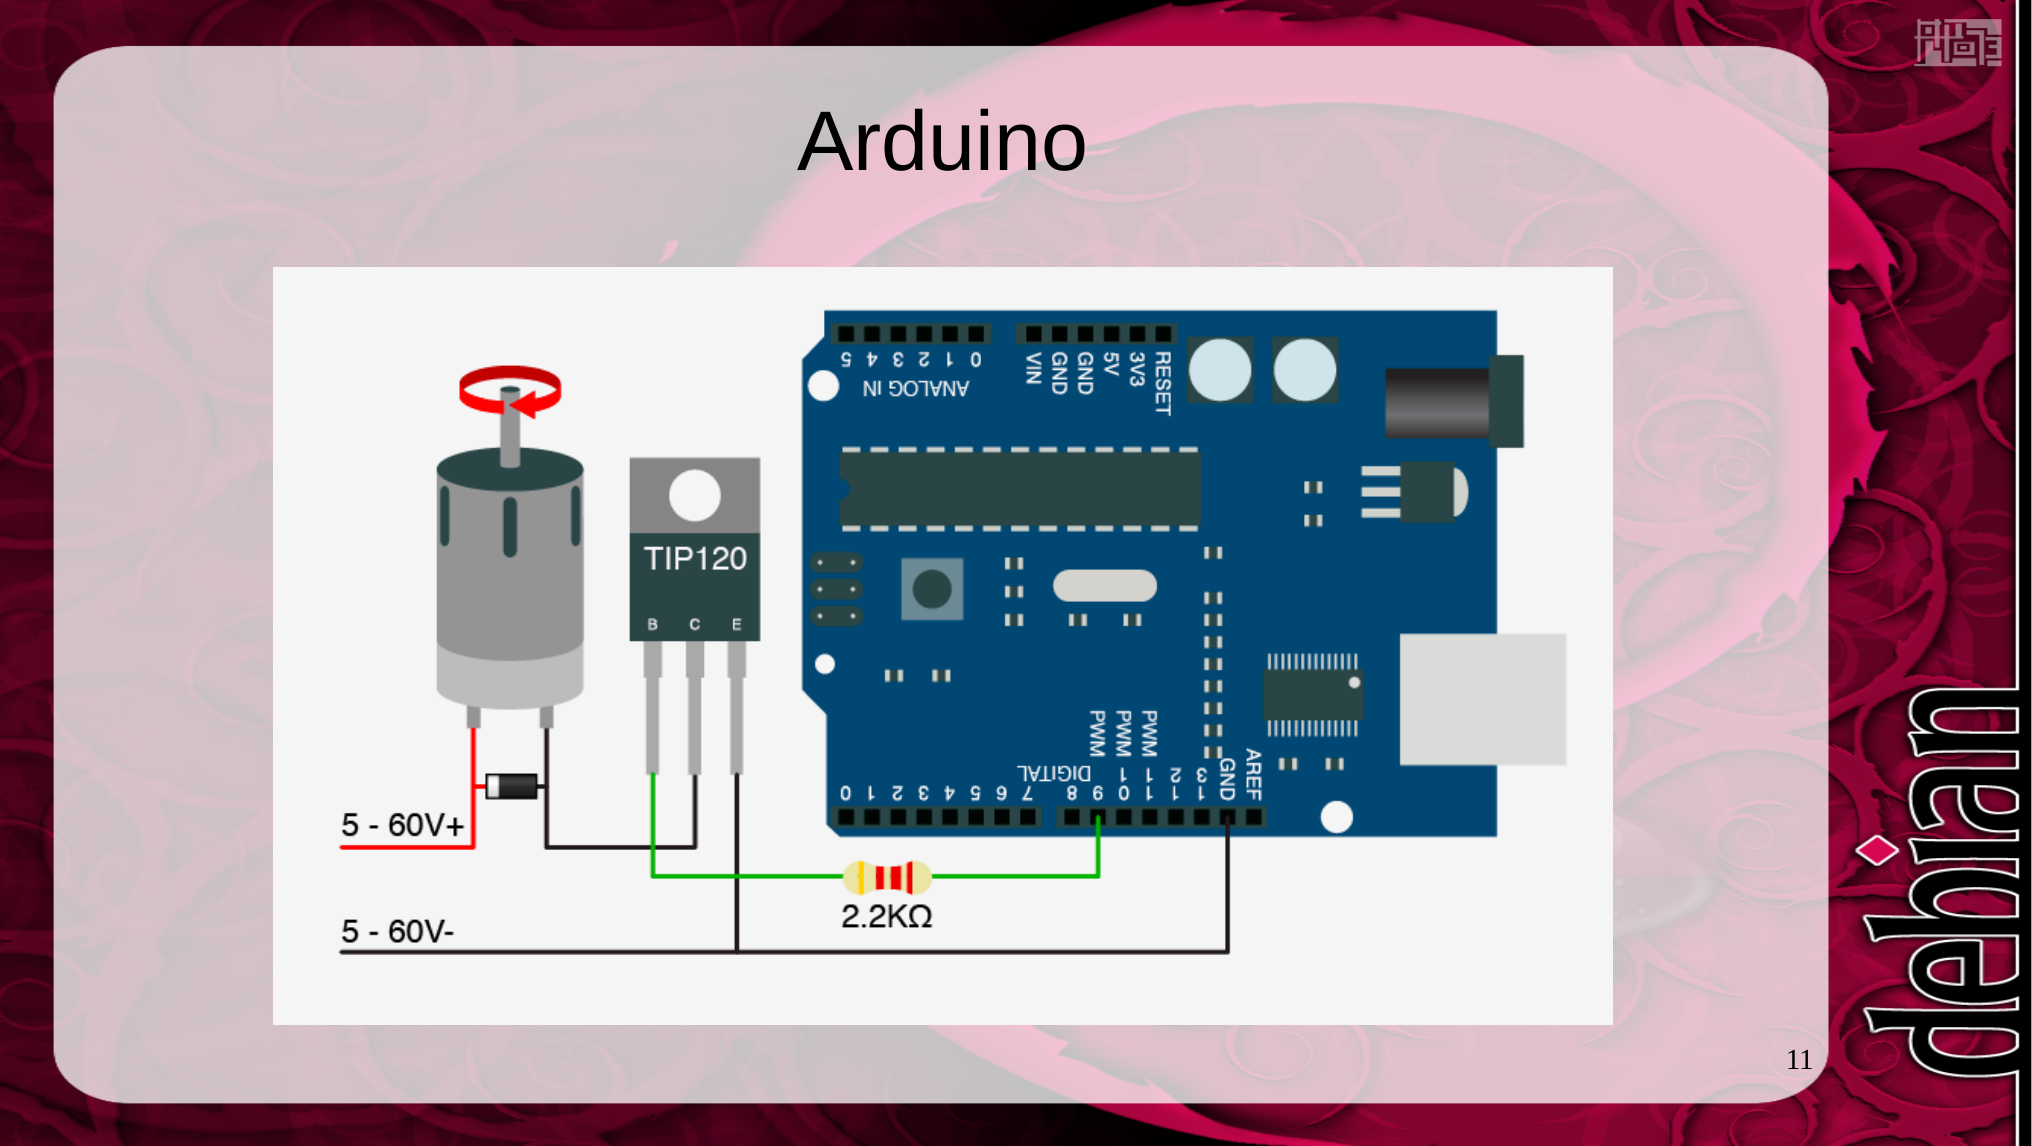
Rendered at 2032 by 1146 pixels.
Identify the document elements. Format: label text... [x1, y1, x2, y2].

title Arduino [72, 45, 1814, 237]
picture [0, 0, 2032, 1146]
